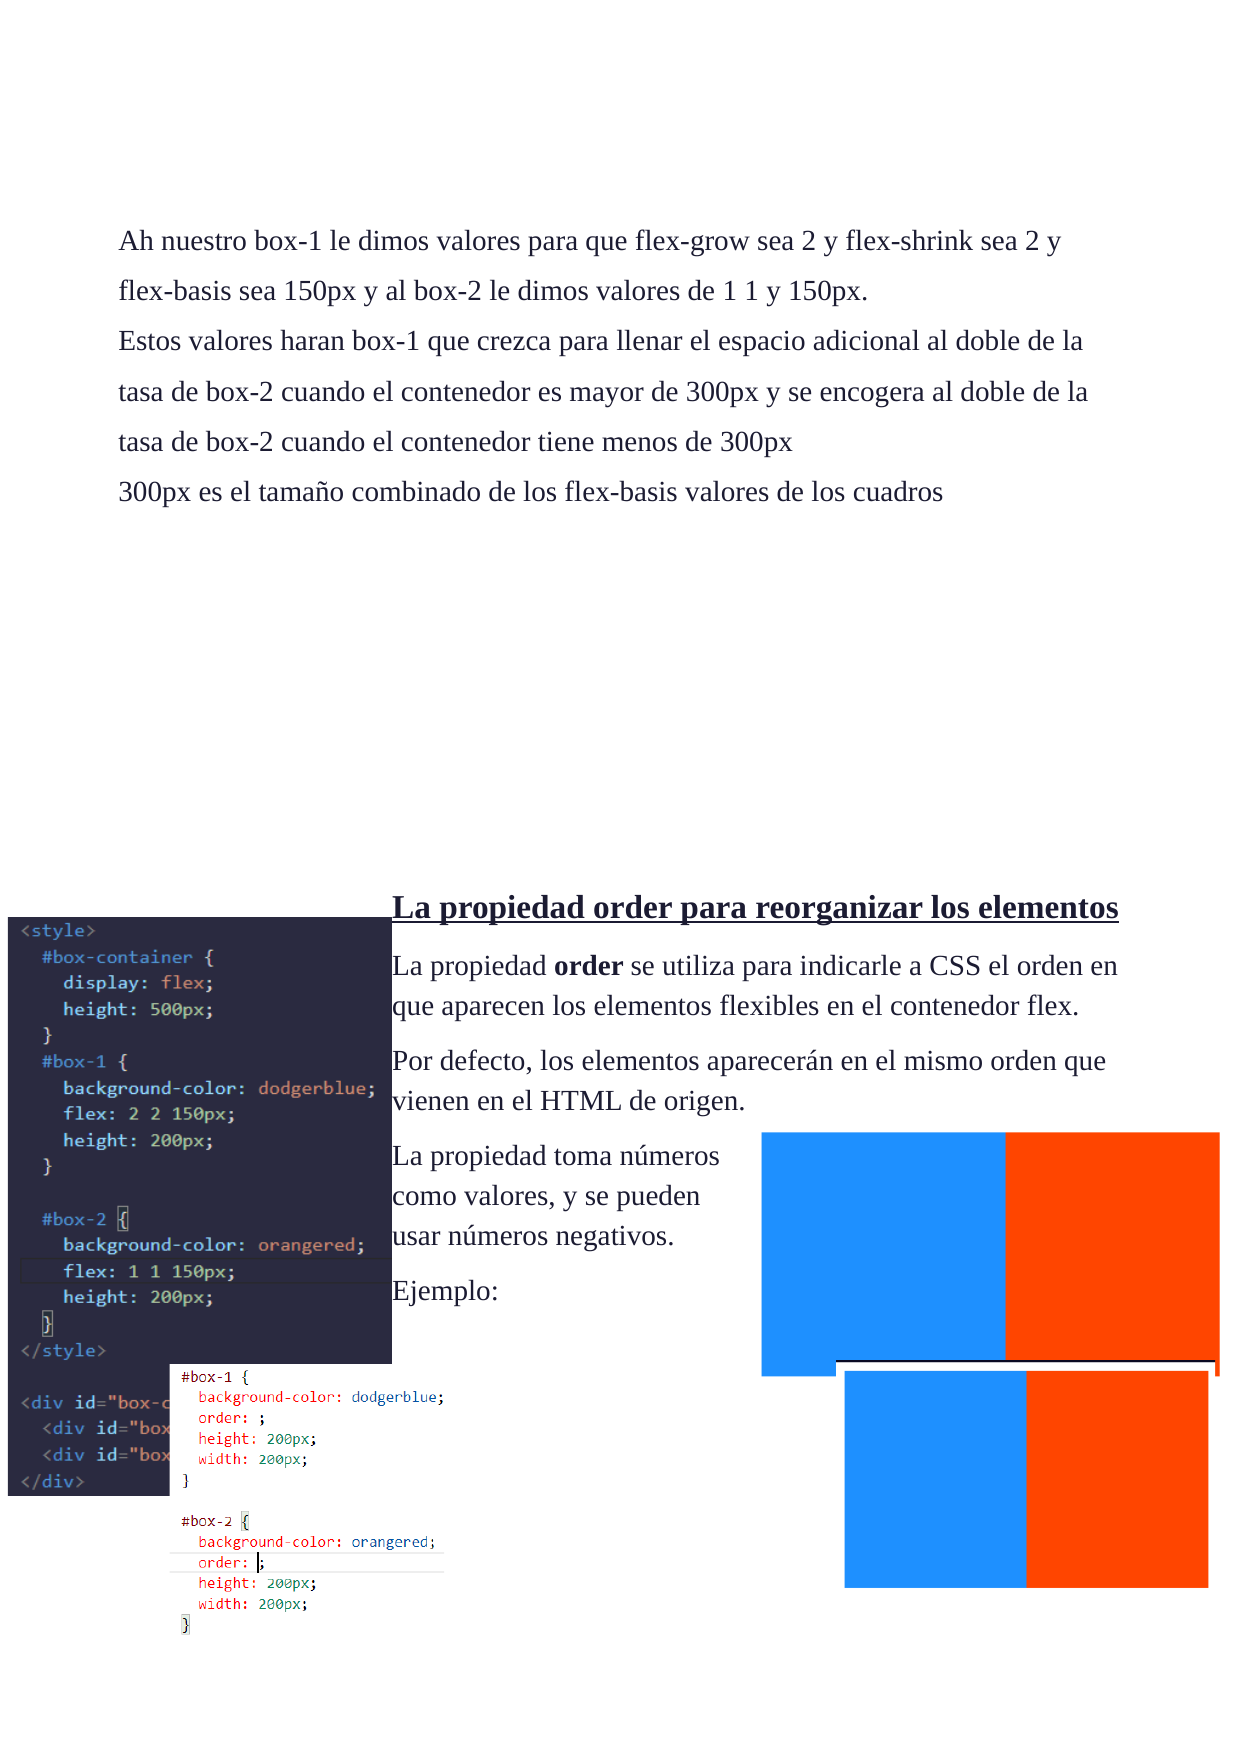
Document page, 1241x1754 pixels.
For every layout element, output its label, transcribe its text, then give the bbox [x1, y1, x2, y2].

text Ejemplo: [392, 1273, 755, 1307]
picture [755, 1123, 1224, 1626]
picture [7, 917, 445, 1635]
text Por defecto, los elementos aparecerán en el mismo orden que vienen en el HTML de origen. [392, 1043, 1122, 1117]
text La propiedad toma números como valores, y se pueden usar números negativos. [392, 1138, 755, 1252]
text Estos valores haran box-1 que crezca para llenar el espacio adicional al doble de la tasa de box-2 cuando el contenedor es mayor de 300px y se encogera al doble de la tasa de box-2 cuando el contenedor tiene menos de 300px [118, 323, 1122, 457]
text Ah nuestro box-1 le dimos valores para que flex-grow sea 2 y flex-shrink sea 2 y flex-basis sea 150px y al box-2 le dimos valores de 1 1 y 150px. [118, 223, 1122, 307]
text La propiedad order se utiliza para indicarle a CSS el orden en que aparecen los elementos flexibles en el contenedor flex. [392, 948, 1122, 1022]
text 300px es el tamaño combinado de los flex-basis valores de los cuadros [118, 474, 1122, 508]
text La propiedad order para reorganizar los elementos [118, 888, 1122, 926]
